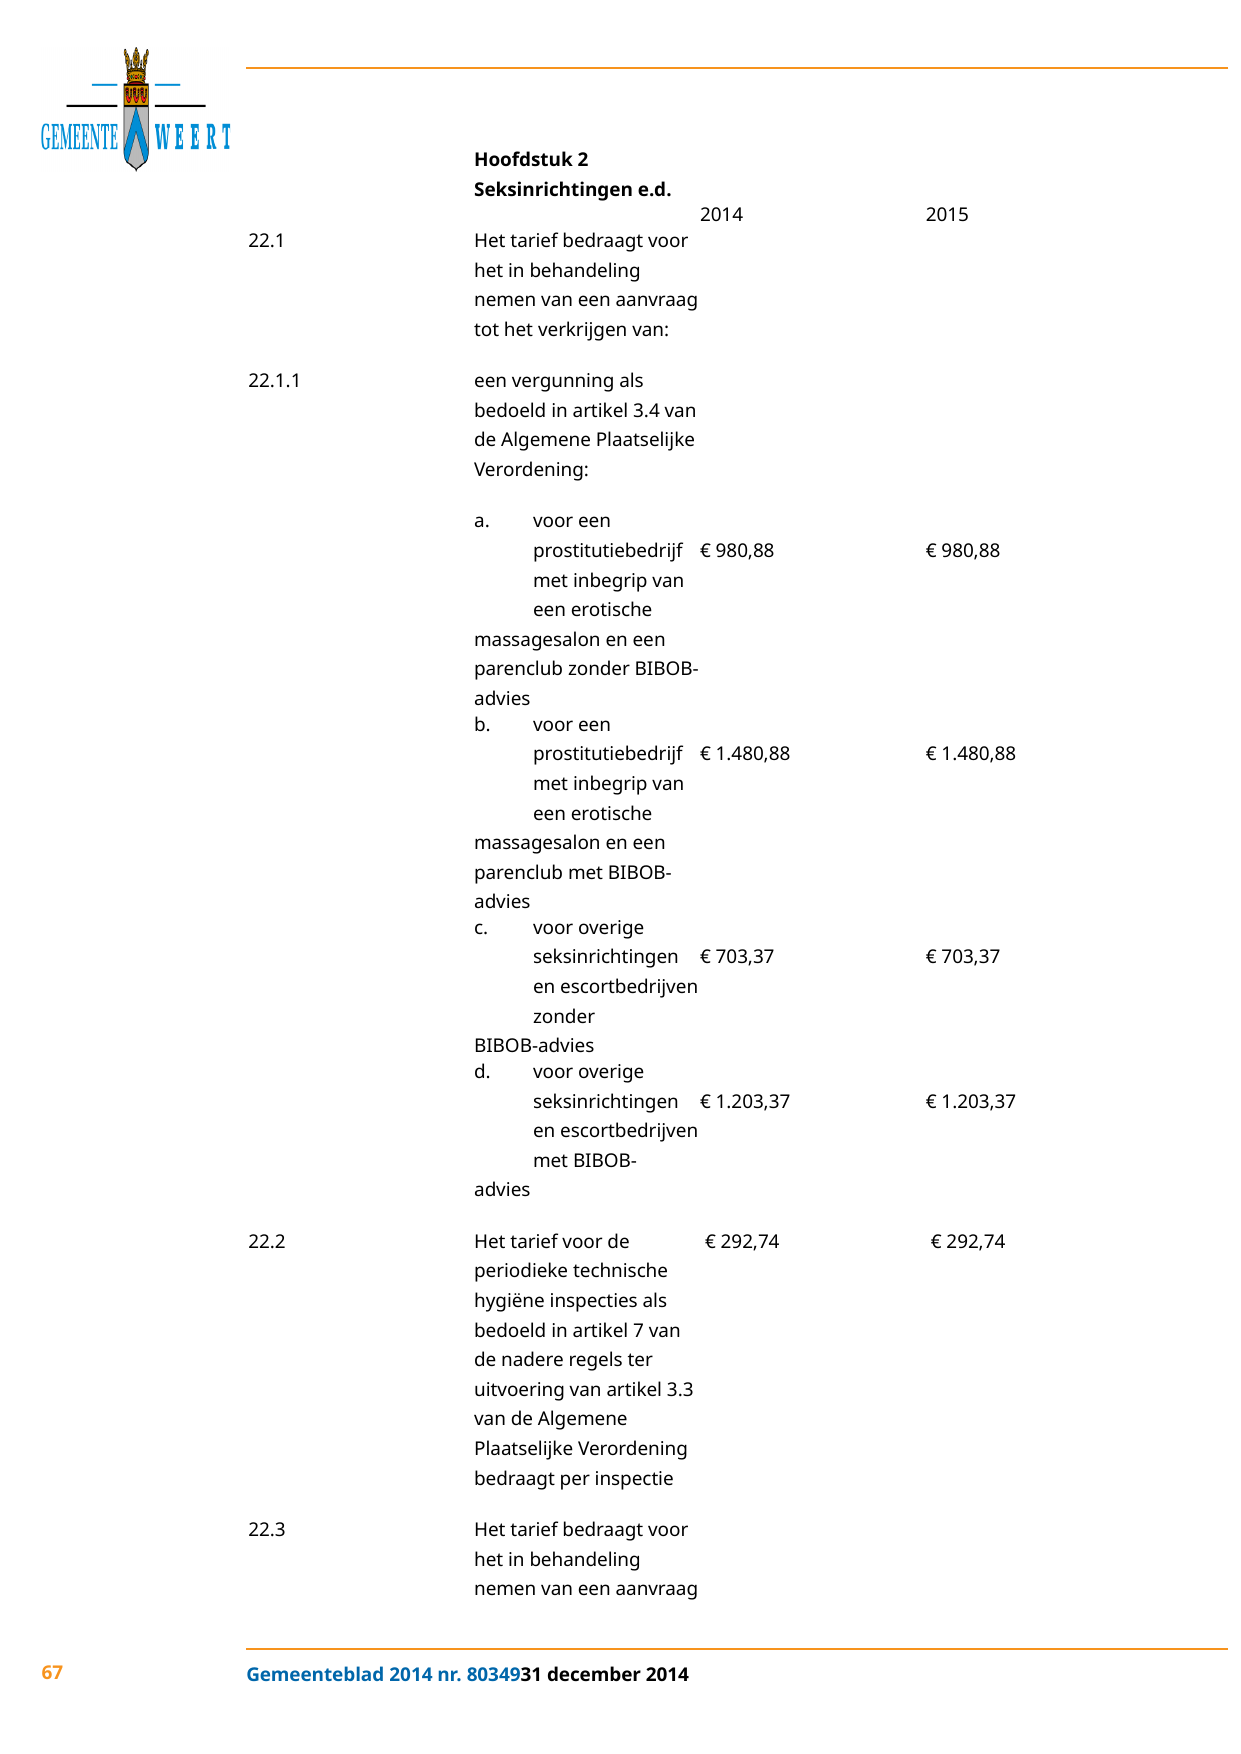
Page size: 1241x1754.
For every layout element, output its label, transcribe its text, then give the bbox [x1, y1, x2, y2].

table_cell [248, 711, 474, 914]
table_cell [248, 914, 474, 1058]
table_cell voor overige seksinrichtingen en escortbedrijven met BIBOB- advies [474, 1058, 700, 1202]
table_cell [700, 1202, 926, 1228]
table_cell Het tarief bedraagt voor het in behandeling nemen van een aanvraag [474, 1516, 700, 1601]
picture [41, 47, 231, 172]
table_cell 22.1 [248, 227, 474, 342]
table_cell € 1.203,37 [926, 1058, 1152, 1202]
table_cell [700, 342, 926, 367]
table_cell [700, 1516, 926, 1601]
table_cell € 1.203,37 [700, 1058, 926, 1202]
table_cell [700, 368, 926, 482]
table_header [700, 146, 926, 202]
table_cell [248, 508, 474, 711]
table_cell € 292,74 [926, 1228, 1152, 1490]
table_cell [474, 1490, 700, 1516]
table_cell [248, 1058, 474, 1202]
table_cell € 292,74 [700, 1228, 926, 1490]
table_cell [926, 227, 1152, 342]
table_cell [248, 1490, 474, 1516]
table_header [248, 146, 474, 202]
table_cell 22.2 [248, 1228, 474, 1490]
table_cell € 703,37 [926, 914, 1152, 1058]
table_cell [474, 1202, 700, 1228]
table_cell Het tarief bedraagt voor het in behandeling nemen van een aanvraag tot het verkrijgen van: [474, 227, 700, 342]
table_cell [248, 342, 474, 367]
table_cell voor een prostitutiebedrijf met inbegrip van een erotische massagesalon en een parenclub zonder BIBOB-advies [474, 508, 700, 711]
table_cell [926, 1202, 1152, 1228]
table_header Hoofdstuk 2 Seksinrichtingen e.d. [474, 146, 700, 202]
table_cell 22.1.1 [248, 368, 474, 482]
table_cell 2015 [926, 202, 1152, 227]
table_cell een vergunning als bedoeld in artikel 3.4 van de Algemene Plaatselijke Verordening: [474, 368, 700, 482]
table_cell [700, 227, 926, 342]
table_cell [248, 202, 474, 227]
table_cell 22.3 [248, 1516, 474, 1601]
table_cell [926, 482, 1152, 508]
table_cell voor een prostitutiebedrijf met inbegrip van een erotische massagesalon en een parenclub met BIBOB-advies [474, 711, 700, 914]
table_cell [926, 1516, 1152, 1601]
table_cell € 703,37 [700, 914, 926, 1058]
table_header [926, 146, 1152, 202]
table_cell € 1.480,88 [926, 711, 1152, 914]
table_cell 2014 [700, 202, 926, 227]
table_cell [474, 342, 700, 367]
table_cell [926, 368, 1152, 482]
table_cell € 980,88 [700, 508, 926, 711]
table_cell [926, 342, 1152, 367]
table_cell [248, 482, 474, 508]
table_cell [474, 202, 700, 227]
table_cell [926, 1490, 1152, 1516]
table_cell [248, 1202, 474, 1228]
table_cell [700, 482, 926, 508]
table_cell € 1.480,88 [700, 711, 926, 914]
table_cell voor overige seksinrichtingen en escortbedrijven zonder BIBOB-advies [474, 914, 700, 1058]
table_cell [474, 482, 700, 508]
table_cell Het tarief voor de periodieke technische hygiëne inspecties als bedoeld in artikel 7 van de nadere regels ter uitvoering van artikel 3.3 van de Algemene Plaatselijke Verordening bedraagt per inspectie [474, 1228, 700, 1490]
table_cell € 980,88 [926, 508, 1152, 711]
table_cell [700, 1490, 926, 1516]
